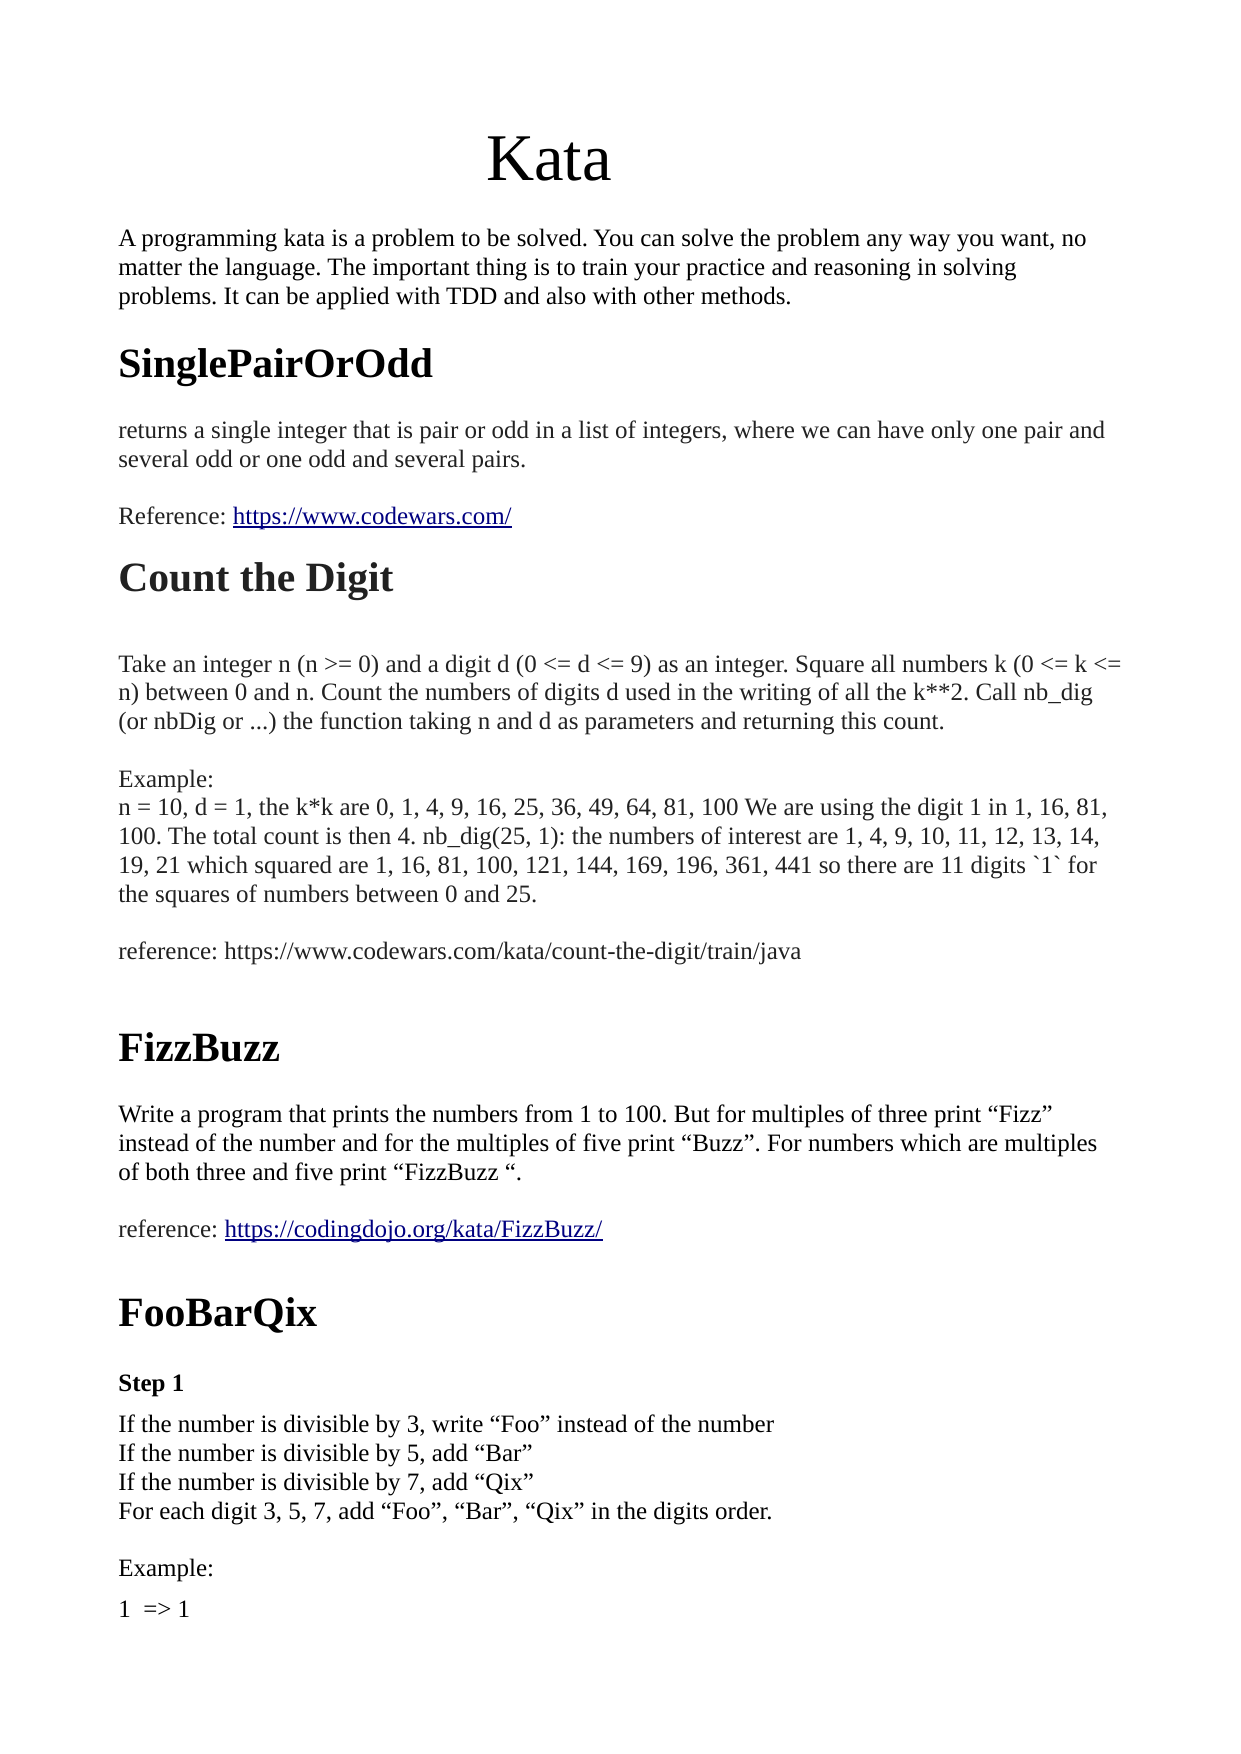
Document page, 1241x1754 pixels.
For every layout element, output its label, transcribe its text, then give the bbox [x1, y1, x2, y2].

text reference: https://codingdojo.org/kata/FizzBuzz/ [118, 1214, 1122, 1243]
text For each digit 3, 5, 7, add “Foo”, “Bar”, “Qix” in the digits order. Example: [118, 1496, 1122, 1582]
text returns a single integer that is pair or odd in a list of integers, where we can have only one pair and several odd or one odd and several pairs. [118, 415, 1122, 473]
text Kata [118, 118, 1122, 195]
text Take an integer n (n >= 0) and a digit d (0 <= d <= 9) as an integer. Square all numbers k (0 <= k <= n) between 0 and n. Count the numbers of digits d used in the writing of all the k**2. Call nb_dig (or nbDig or ...) the function taking n and d as parameters and returning this count. [118, 649, 1122, 735]
text If the number is divisible by 3, write “Foo” instead of the number [118, 1409, 1122, 1438]
text Count the Digit [118, 553, 1122, 601]
text n = 10, d = 1, the k*k are 0, 1, 4, 9, 16, 25, 36, 49, 64, 81, 100 We are using the digit 1 in 1, 16, 81, 100. The total count is then 4. nb_dig(25, 1): the numbers of interest are 1, 4, 9, 10, 11, 12, 13, 14, 19, 21 which squared are 1, 16, 81, 100, 121, 144, 169, 196, 361, 441 so there are 11 digits `1` for the squares of numbers between 0 and 25. [118, 792, 1122, 907]
text If the number is divisible by 5, add “Bar” [118, 1438, 1122, 1467]
text 1 => 1 [118, 1594, 1122, 1623]
text Example: [118, 764, 1122, 792]
text A programming kata is a problem to be solved. You can solve the problem any way you want, no matter the language. The important thing is to train your practice and reasoning in solving problems. It can be applied with TDD and also with other methods. [118, 223, 1122, 310]
subtitle FooBarQix [118, 1287, 1122, 1335]
subtitle Step 1 [118, 1368, 1122, 1397]
text FizzBuzz Write a program that prints the numbers from 1 to 100. But for multiples of three print “Fizz” instead of the number and for the multiples of five print “Buzz”. For numbers which are multiples of both three and five print “FizzBuzz “. [118, 1022, 1122, 1185]
text Reference: https://www.codewars.com/ [118, 501, 1122, 530]
text If the number is divisible by 7, add “Qix” [118, 1467, 1122, 1496]
text reference: https://www.codewars.com/kata/count-the-digit/train/java [118, 936, 1122, 965]
text SinglePairOrOdd [118, 338, 1122, 386]
